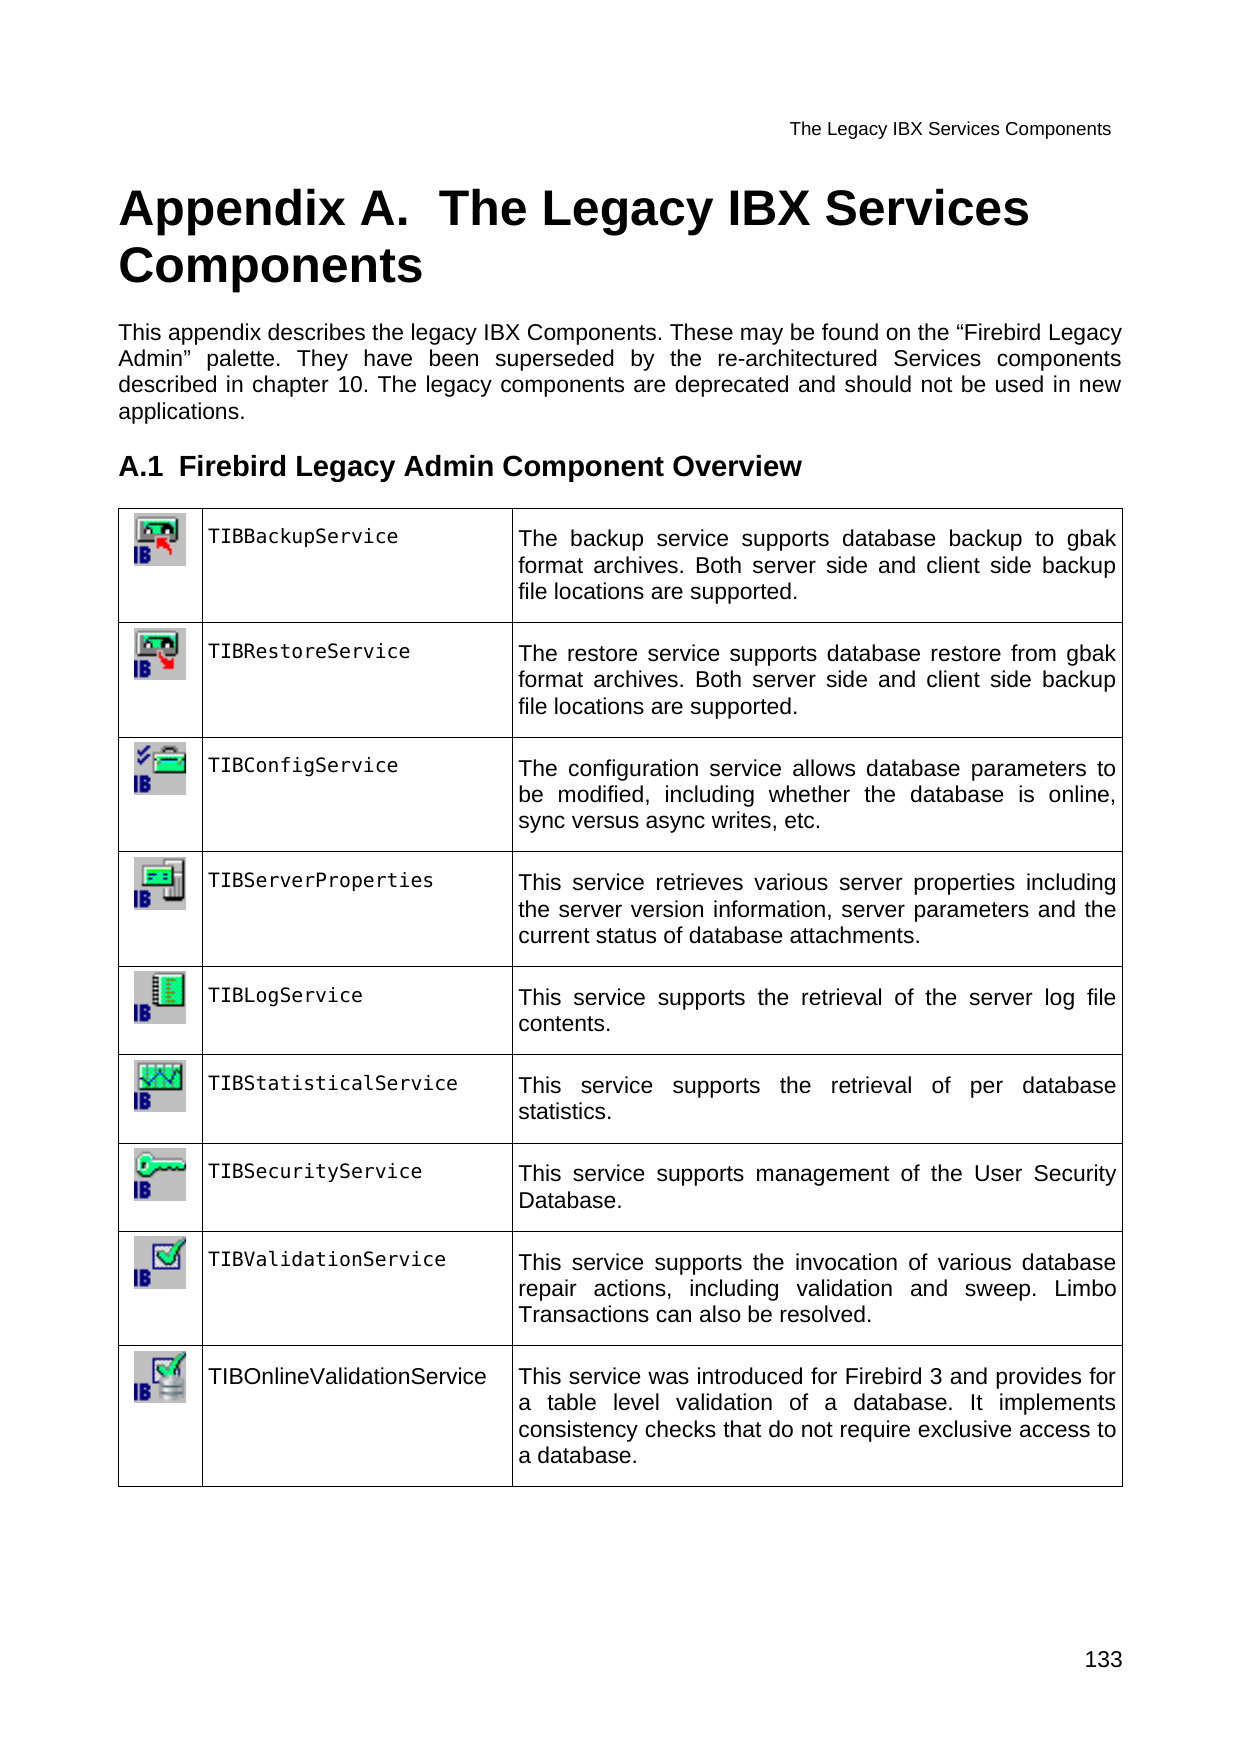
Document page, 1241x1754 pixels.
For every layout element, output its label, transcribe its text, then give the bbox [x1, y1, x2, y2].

table_cell [119, 795, 202, 851]
table_cell TIBValidationService [203, 1232, 512, 1345]
table_cell TIBOnlineValidationService [203, 1346, 512, 1486]
table_cell TIBStatisticalService [203, 1055, 512, 1142]
table_cell The restore service supports database restore from gbak format archives. Both server side and client side backup file locations are supported. [513, 623, 1122, 737]
table_cell TIBServerProperties [203, 852, 512, 966]
table_header TIBBackupService [203, 509, 512, 622]
picture [134, 1351, 187, 1403]
table_cell [119, 852, 202, 966]
table_cell This service was introduced for Firebird 3 and provides for a table level validation of a database. It implements consistency checks that do not require exclusive access to a database. [513, 1346, 1122, 1486]
table_cell This service supports the invocation of various database repair actions, including validation and sweep. Limbo Transactions can also be resolved. [513, 1232, 1122, 1345]
table_cell [119, 1144, 202, 1231]
table_cell TIBConfigService [203, 738, 512, 851]
table_cell TIBLogService [203, 967, 512, 1054]
table_header [119, 514, 202, 622]
picture [134, 742, 187, 795]
table_cell This service supports management of the User Security Database. [513, 1144, 1122, 1231]
picture [134, 1060, 187, 1112]
picture [134, 1236, 187, 1289]
picture [134, 971, 187, 1024]
picture [134, 513, 187, 566]
picture [134, 628, 187, 680]
table_cell This service supports the retrieval of per database statistics. [513, 1055, 1122, 1142]
table_cell TIBSecurityService [203, 1144, 512, 1231]
table_cell The configuration service allows database parameters to be modified, including whether the database is online, sync versus async writes, etc. [513, 738, 1122, 851]
table_cell [119, 967, 202, 1054]
text This appendix describes the legacy IBX Components. These may be found on the “Firebird Legacy Admin” palette. They have been superseded by the re-architectured Services components described in chapter 10. The legacy components are deprecated and should not be used in new applications. [118, 319, 1122, 424]
table_cell This service retrieves various server properties including the server version information, server parameters and the current status of database attachments. [513, 852, 1122, 966]
picture [134, 1148, 187, 1201]
table_cell [119, 1346, 202, 1486]
table_cell TIBRestoreService [203, 623, 512, 737]
table_header The backup service supports database backup to gbak format archives. Both server side and client side backup file locations are supported. [513, 509, 1122, 622]
subtitle The Legacy IBX Services Components [118, 178, 1122, 293]
picture [134, 857, 187, 910]
subtitle Firebird Legacy Admin Component Overview [118, 449, 1122, 483]
table_cell This service supports the retrieval of the server log file contents. [513, 967, 1122, 1054]
table_cell [119, 1055, 202, 1142]
table_header [119, 509, 202, 513]
table_cell [119, 738, 202, 794]
table_cell [119, 1289, 202, 1345]
table_cell [119, 623, 202, 737]
table_cell [119, 1232, 202, 1288]
